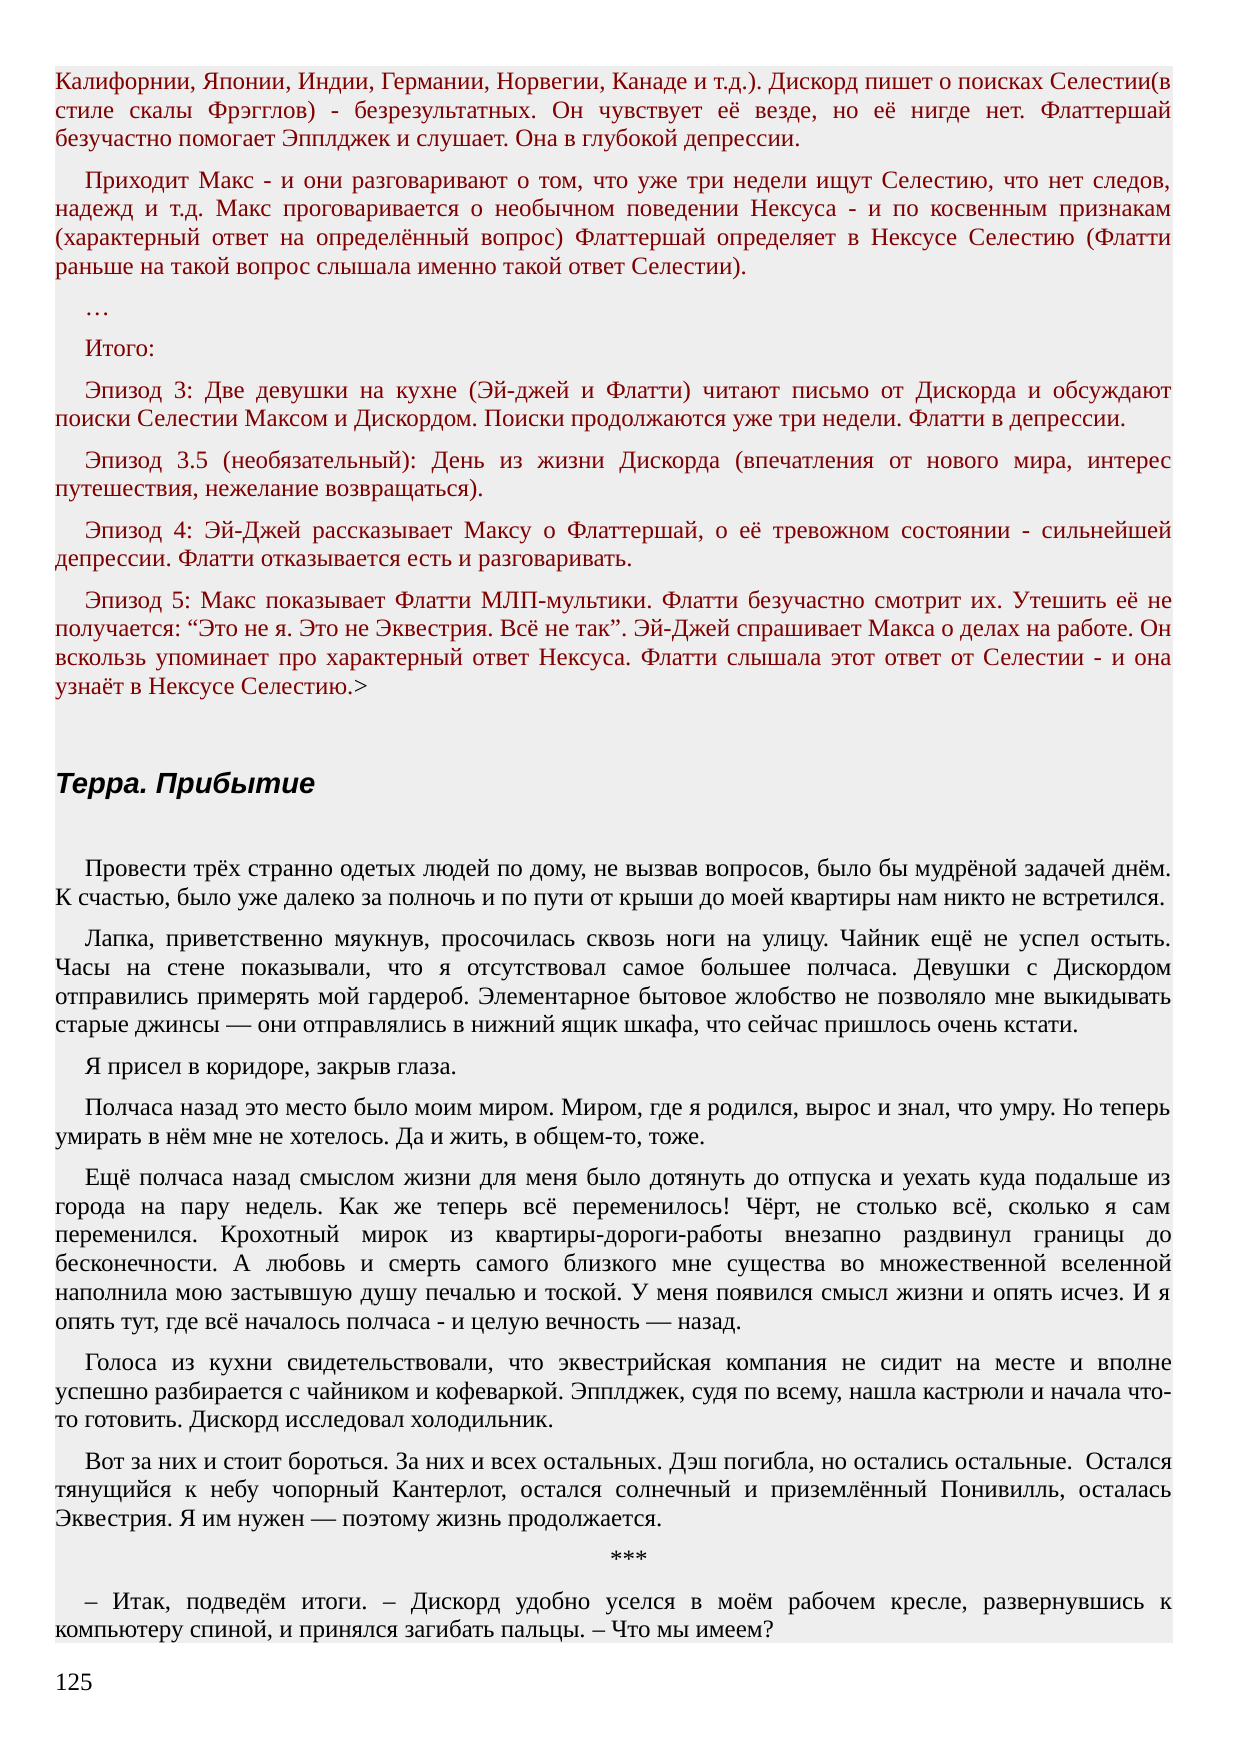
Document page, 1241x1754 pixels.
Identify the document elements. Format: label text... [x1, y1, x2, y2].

text Провести трёх странно одетых людей по дому, не вызвав вопросов, было бы мудрёной задачей днём. К счастью, было уже далеко за полночь и по пути от крыши до моей квартиры нам никто не встретился. [55, 853, 1173, 911]
text Я присел в коридоре, закрыв глаза. [55, 1051, 1173, 1079]
text Полчаса назад это место было моим миром. Миром, где я родился, вырос и знал, что умру. Но теперь умирать в нём мне не хотелось. Да и жить, в общем-то, тоже. [55, 1092, 1173, 1149]
text – Итак, подведём итоги. – Дискорд удобно уселся в моём рабочем кресле, развернувшись к компьютеру спиной, и принялся загибать пальцы. – Что мы имеем? [55, 1586, 1173, 1643]
subtitle Терра. Прибытие [55, 766, 1173, 799]
text Итого: [55, 333, 1173, 362]
text Калифорнии, Японии, Индии, Германии, Норвегии, Канаде и т.д.). Дискорд пишет о поисках Селестии(в стиле скалы Фрэгглов) - безрезультатных. Он чувствует её везде, но её нигде нет. Флаттершай безучастно помогает Эпплджек и слушает. Она в глубокой депрессии. [55, 66, 1173, 152]
text Эпизод 3: Две девушки на кухне (Эй-джей и Флатти) читают письмо от Дискорда и обсуждают поиски Селестии Максом и Дискордом. Поиски продолжаются уже три недели. Флатти в депрессии. [55, 375, 1173, 432]
text Приходит Макс - и они разговаривают о том, что уже три недели ищут Селестию, что нет следов, надежд и т.д. Макс проговаривается о необычном поведении Нексуса - и по косвенным признакам (характерный ответ на определённый вопрос) Флаттершай определяет в Нексусе Селестию (Флатти раньше на такой вопрос слышала именно такой ответ Селестии). [55, 165, 1173, 280]
text … [55, 292, 1173, 321]
text *** [55, 1544, 1173, 1573]
text Голоса из кухни свидетельствовали, что эквестрийская компания не сидит на месте и вполне успешно разбирается с чайником и кофеваркой. Эпплджек, судя по всему, нашла кастрюли и начала что-то готовить. Дискорд исследовал холодильник. [55, 1347, 1173, 1433]
text Эпизод 5: Макс показывает Флатти МЛП-мультики. Флатти безучастно смотрит их. Утешить её не получается: “Это не я. Это не Эквестрия. Всё не так”. Эй-Джей спрашивает Макса о делах на работе. Он вскользь упоминает про характерный ответ Нексуса. Флатти слышала этот ответ от Селестии - и она узнаёт в Нексусе Селестию.> [55, 585, 1173, 700]
text Эпизод 3.5 (необязательный): День из жизни Дискорда (впечатления от нового мира, интерес путешествия, нежелание возвращаться). [55, 445, 1173, 502]
text Эпизод 4: Эй-Джей рассказывает Максу о Флаттершай, о её тревожном состоянии - сильнейшей депрессии. Флатти отказывается есть и разговаривать. [55, 515, 1173, 572]
text Ещё полчаса назад смыслом жизни для меня было дотянуть до отпуска и уехать куда подальше из города на пару недель. Как же теперь всё переменилось! Чёрт, не столько всё, сколько я сам переменился. Крохотный мирок из квартиры-дороги-работы внезапно раздвинул границы до бесконечности. А любовь и смерть самого близкого мне существа во множественной вселенной наполнила мою застывшую душу печалью и тоской. У меня появился смысл жизни и опять исчез. И я опять тут, где всё началось полчаса - и целую вечность — назад. [55, 1162, 1173, 1334]
text Лапка, приветственно мяукнув, просочилась сквозь ноги на улицу. Чайник ещё не успел остыть. Часы на стене показывали, что я отсутствовал самое большее полчаса. Девушки с Дискордом отправились примерять мой гардероб. Элементарное бытовое жлобство не позволяло мне выкидывать старые джинсы — они отправлялись в нижний ящик шкафа, что сейчас пришлось очень кстати. [55, 923, 1173, 1038]
text Вот за них и стоит бороться. За них и всех остальных. Дэш погибла, но остались остальные. Остался тянущийся к небу чопорный Кантерлот, остался солнечный и приземлённый Понивилль, осталась Эквестрия. Я им нужен — поэтому жизнь продолжается. [55, 1446, 1173, 1532]
